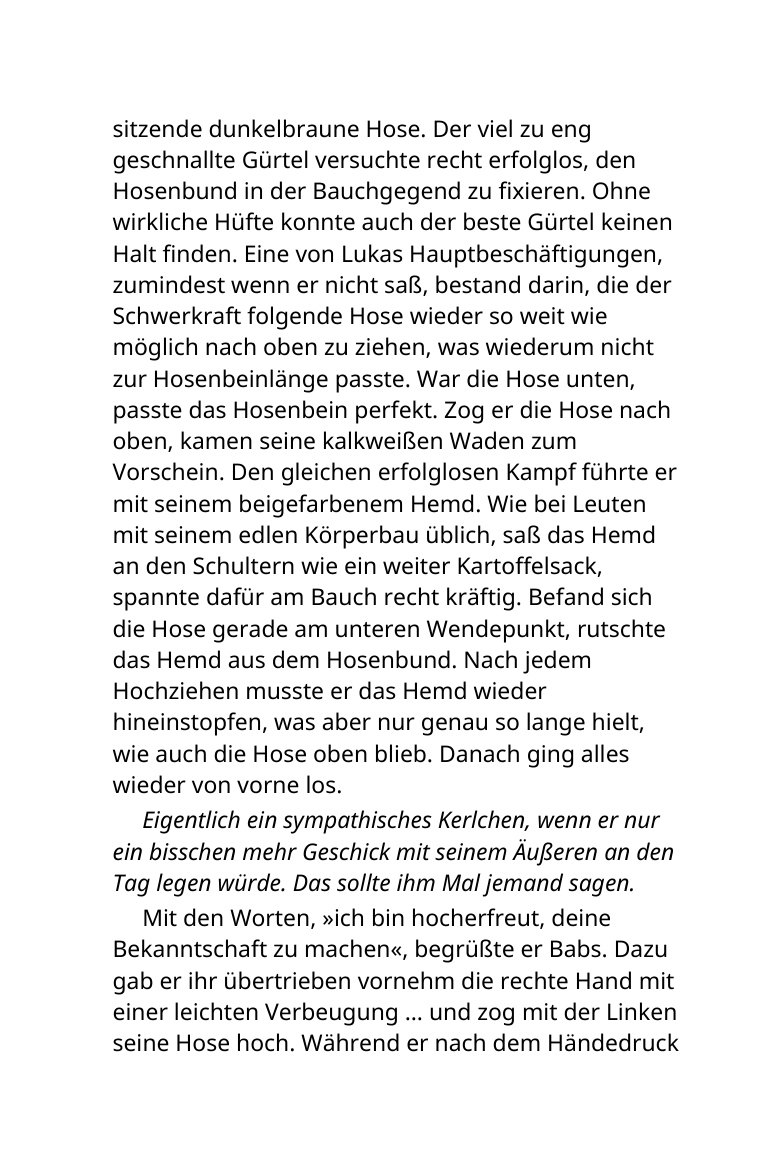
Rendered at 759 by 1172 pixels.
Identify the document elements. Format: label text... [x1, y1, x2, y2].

text sitzende dunkelbraune Hose. Der viel zu eng geschnallte Gürtel versuchte recht erfolglos, den Hosenbund in der Bauchgegend zu fixieren. Ohne wirkliche Hüfte konnte auch der beste Gürtel keinen Halt finden. Eine von Lukas Hauptbeschäftigungen, zumindest wenn er nicht saß, bestand darin, die der Schwerkraft folgende Hose wieder so weit wie möglich nach oben zu ziehen, was wiederum nicht zur Hosenbeinlänge passte. War die Hose unten, passte das Hosenbein perfekt. Zog er die Hose nach oben, kamen seine kalkweißen Waden zum Vorschein. Den gleichen erfolglosen Kampf führte er mit seinem beigefarbenem Hemd. Wie bei Leuten mit seinem edlen Körperbau üblich, saß das Hemd an den Schultern wie ein weiter Kartoffelsack, spannte dafür am Bauch recht kräftig. Befand sich die Hose gerade am unteren Wendepunkt, rutschte das Hemd aus dem Hosenbund. Nach jedem Hochziehen musste er das Hemd wieder hineinstopfen, was aber nur genau so lange hielt, wie auch die Hose oben blieb. Danach ging alles wieder von vorne los. [112, 112, 684, 800]
text Mit den Worten, »ich bin hocherfreut, deine Bekanntschaft zu machen«, begrüßte er Babs. Dazu gab er ihr übertrieben vornehm die rechte Hand mit einer leichten Verbeugung … und zog mit der Linken seine Hose hoch. Während er nach dem Händedruck [112, 902, 684, 1058]
text Eigentlich ein sympathisches Kerlchen, wenn er nur ein bisschen mehr Geschick mit seinem Äußeren an den Tag legen würde. Das sollte ihm Mal jemand sagen. [112, 804, 684, 898]
